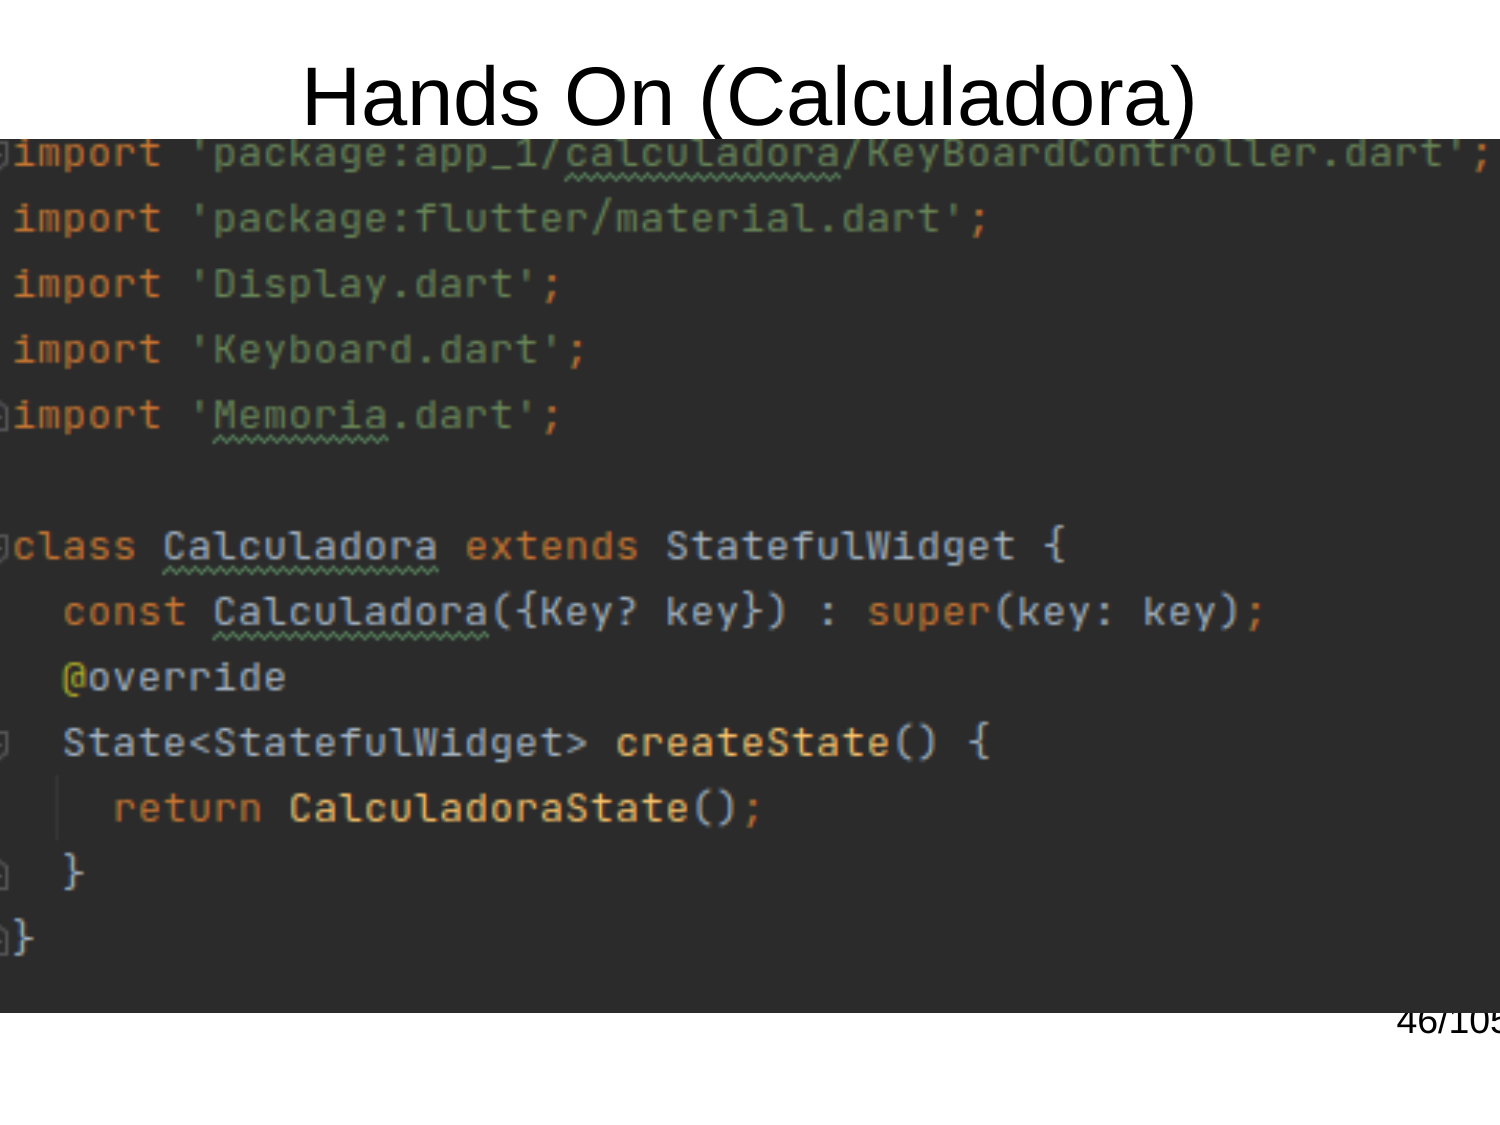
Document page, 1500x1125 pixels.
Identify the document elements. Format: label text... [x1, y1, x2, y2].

picture [0, 139, 1500, 1013]
text_box Hands On (Calculadora) [74, 30, 1425, 139]
